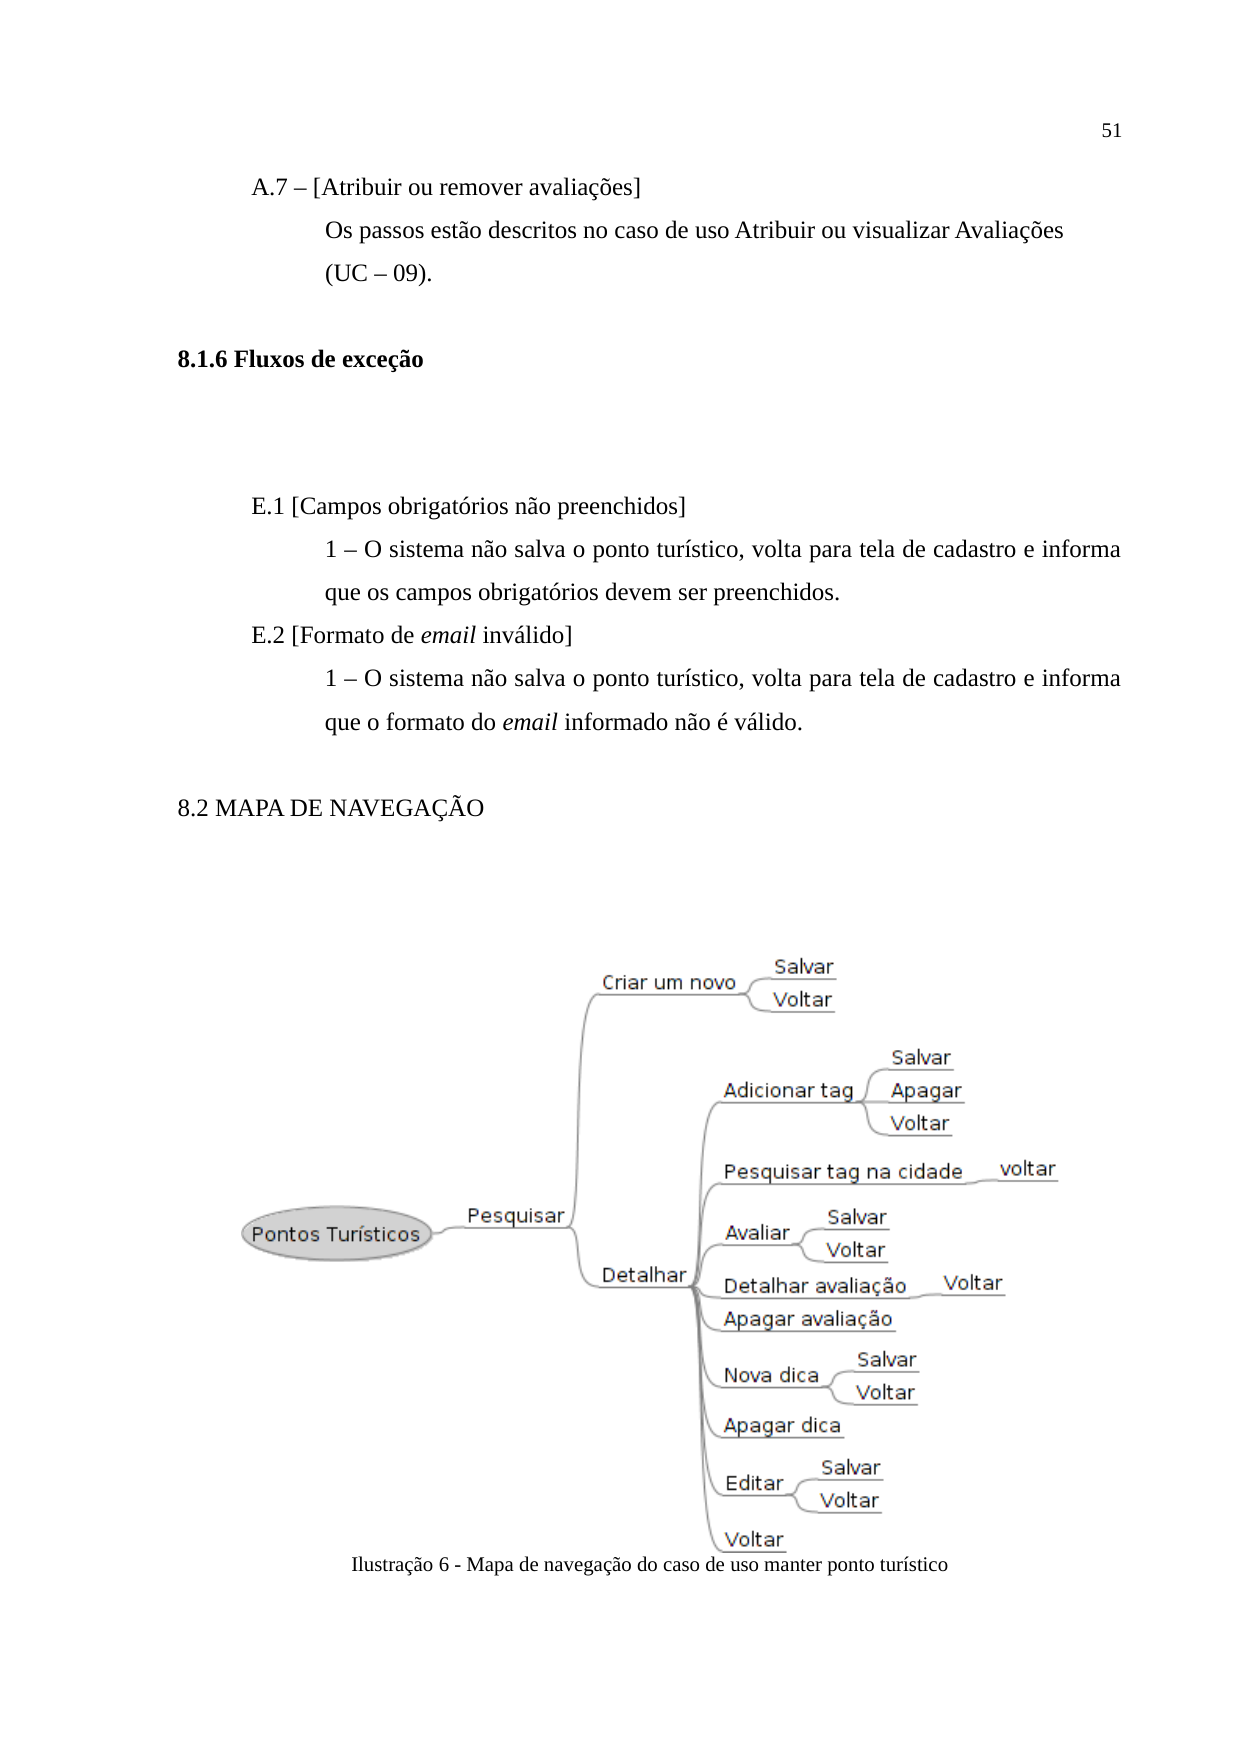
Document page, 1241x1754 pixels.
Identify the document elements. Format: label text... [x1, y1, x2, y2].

subtitle Mapa de navegação [177, 793, 1122, 822]
text 1 – O sistema não salva o ponto turístico, volta para tela de cadastro e informa que o formato do email informado não é válido. [324, 663, 1122, 735]
text Os passos estão descritos no caso de uso Atribuir ou visualizar Avaliações [177, 215, 1122, 243]
text A.7 – [Atribuir ou remover avaliações] [177, 172, 1122, 200]
picture [241, 952, 1059, 1553]
subtitle Fluxos de exceção [177, 344, 1122, 373]
text Ilustração 6 - Mapa de navegação do caso de uso manter ponto turístico [241, 1553, 1058, 1576]
text E.1 [Campos obrigatórios não preenchidos] [177, 491, 1122, 520]
text E.2 [Formato de email inválido] [177, 620, 1122, 649]
text (UC – 09). [177, 258, 1122, 287]
text 1 – O sistema não salva o ponto turístico, volta para tela de cadastro e informa que os campos obrigatórios devem ser preenchidos. [324, 534, 1122, 606]
